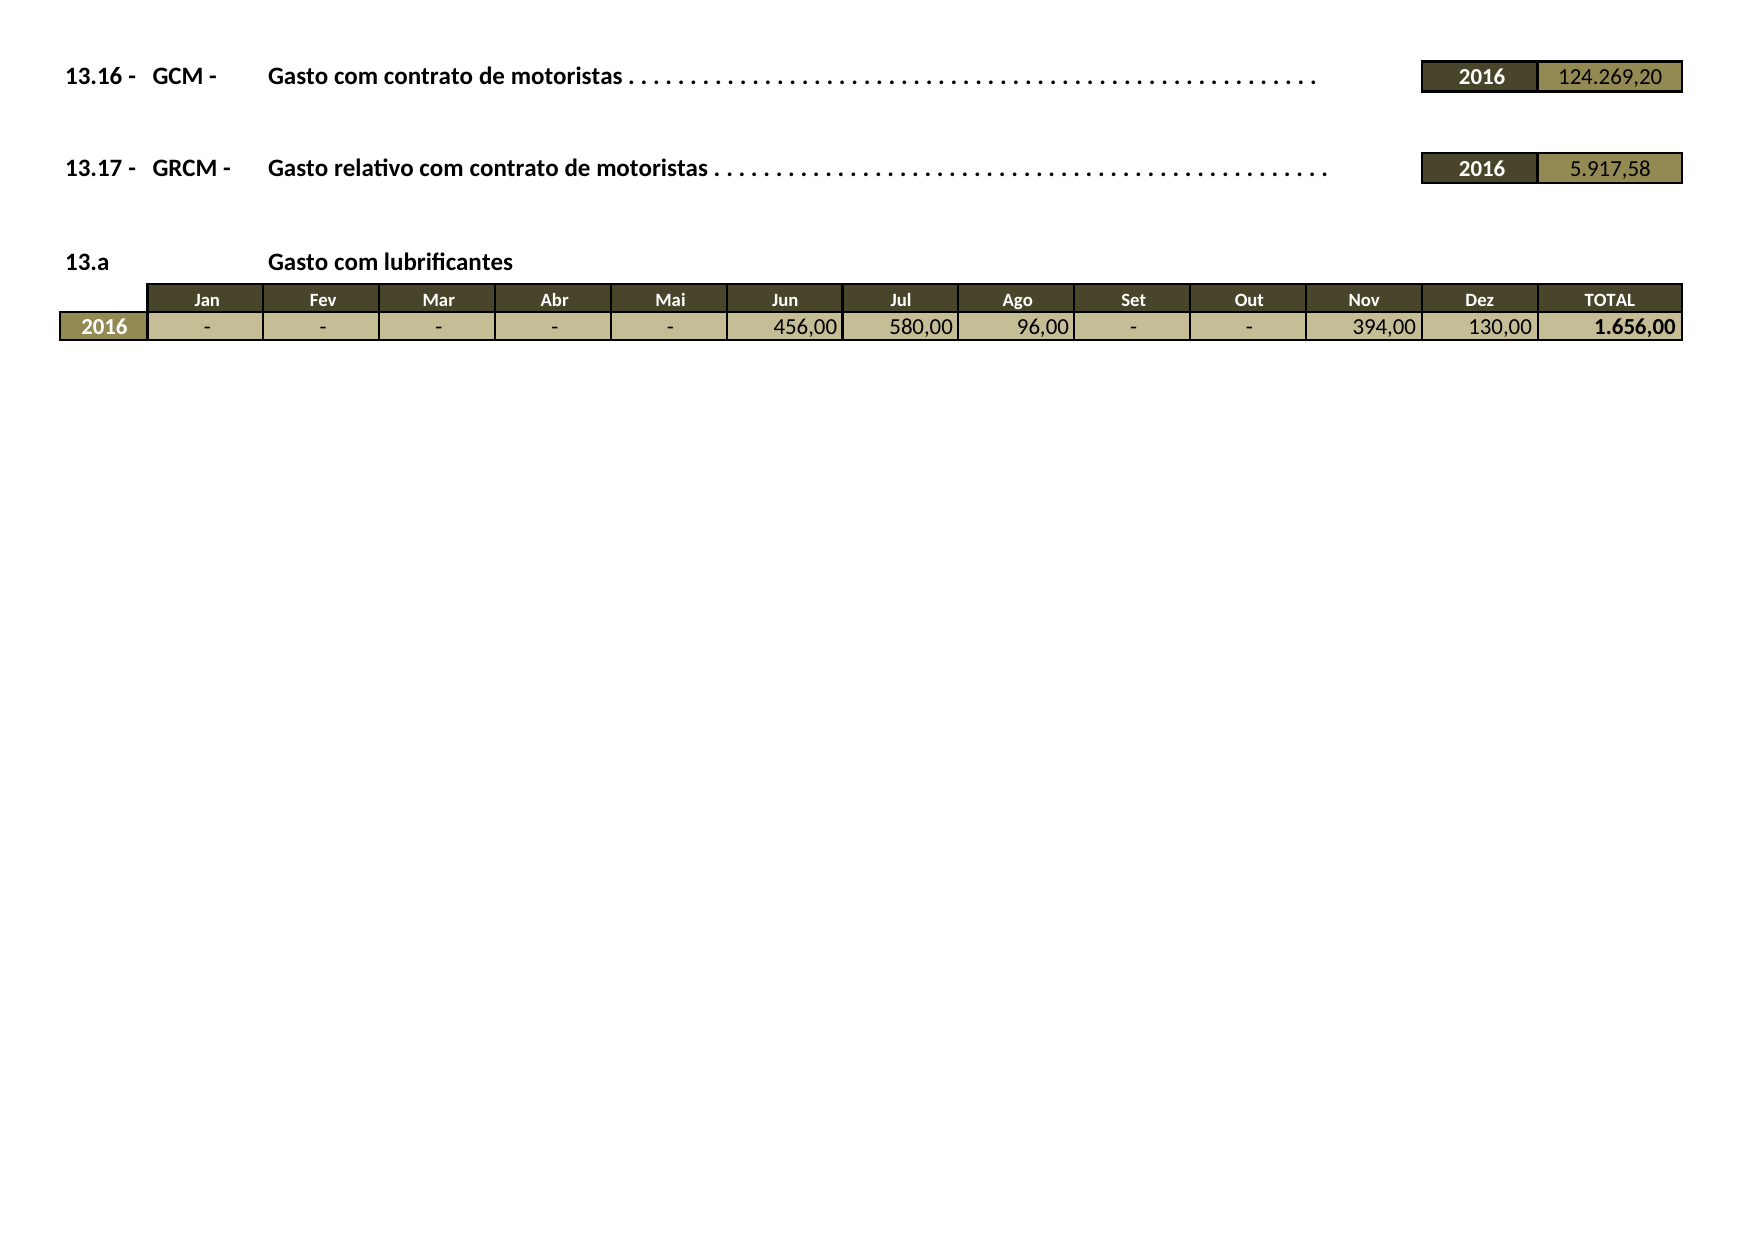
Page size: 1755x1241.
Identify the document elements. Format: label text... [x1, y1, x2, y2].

table_header 2016 [1423, 63, 1536, 90]
table_header Nov [1307, 285, 1421, 311]
table_header Ago [959, 285, 1073, 311]
table_cell 13.17 - [60, 152, 144, 182]
table_cell [1538, 184, 1682, 276]
table_cell [60, 90, 144, 152]
table_cell [1538, 93, 1682, 152]
table_cell 2016 [1423, 154, 1536, 182]
table_cell - [496, 313, 610, 339]
table_header Fev [264, 285, 378, 311]
table_header Jul [844, 285, 957, 311]
table_cell GRCM - [144, 152, 249, 182]
table_cell [144, 182, 249, 276]
table_cell Gasto com lubrificantes [249, 182, 1422, 276]
table_cell 1.656,00 [1539, 313, 1681, 339]
table_header Dez [1423, 285, 1537, 311]
table_header 13.16 - [60, 60, 144, 90]
table_header Jun [728, 285, 841, 311]
table_cell [144, 90, 249, 152]
table_cell Gasto relativo com contrato de motoristas . . . . . . . . . . . . . . . . . . . . . . . . . . . . . . . . . . . . . . . . . . . . . . . . . . [249, 152, 1421, 182]
table_cell 13.a [60, 182, 144, 276]
table_cell 96,00 [959, 313, 1073, 339]
table_header Mai [612, 285, 726, 311]
table_cell 394,00 [1307, 313, 1421, 339]
table_header Jan [149, 285, 262, 311]
table_cell 580,00 [844, 313, 957, 339]
table_cell 456,00 [728, 313, 841, 339]
table_header TOTAL [1539, 285, 1681, 311]
table_cell [1422, 184, 1537, 276]
table_cell 130,00 [1423, 313, 1537, 339]
table_cell - [264, 313, 378, 339]
table_cell - [1191, 313, 1305, 339]
table_cell - [1075, 313, 1189, 339]
table_cell 2016 [61, 313, 146, 339]
table_cell [249, 90, 1422, 152]
table_header Gasto com contrato de motoristas . . . . . . . . . . . . . . . . . . . . . . . . . . . . . . . . . . . . . . . . . . . . . . . . . . . . . . . . [249, 60, 1421, 90]
table_cell 5.917,58 [1539, 154, 1681, 182]
table_cell - [149, 313, 262, 339]
table_header Out [1191, 285, 1305, 311]
table_cell - [380, 313, 494, 339]
table_header Abr [496, 285, 610, 311]
table_header 124.269,20 [1539, 63, 1681, 90]
table_header [60, 283, 146, 311]
table_header Mar [380, 285, 494, 311]
table_cell [1422, 93, 1537, 152]
table_cell - [612, 313, 726, 339]
table_header GCM - [144, 60, 249, 90]
table_header Set [1075, 285, 1189, 311]
